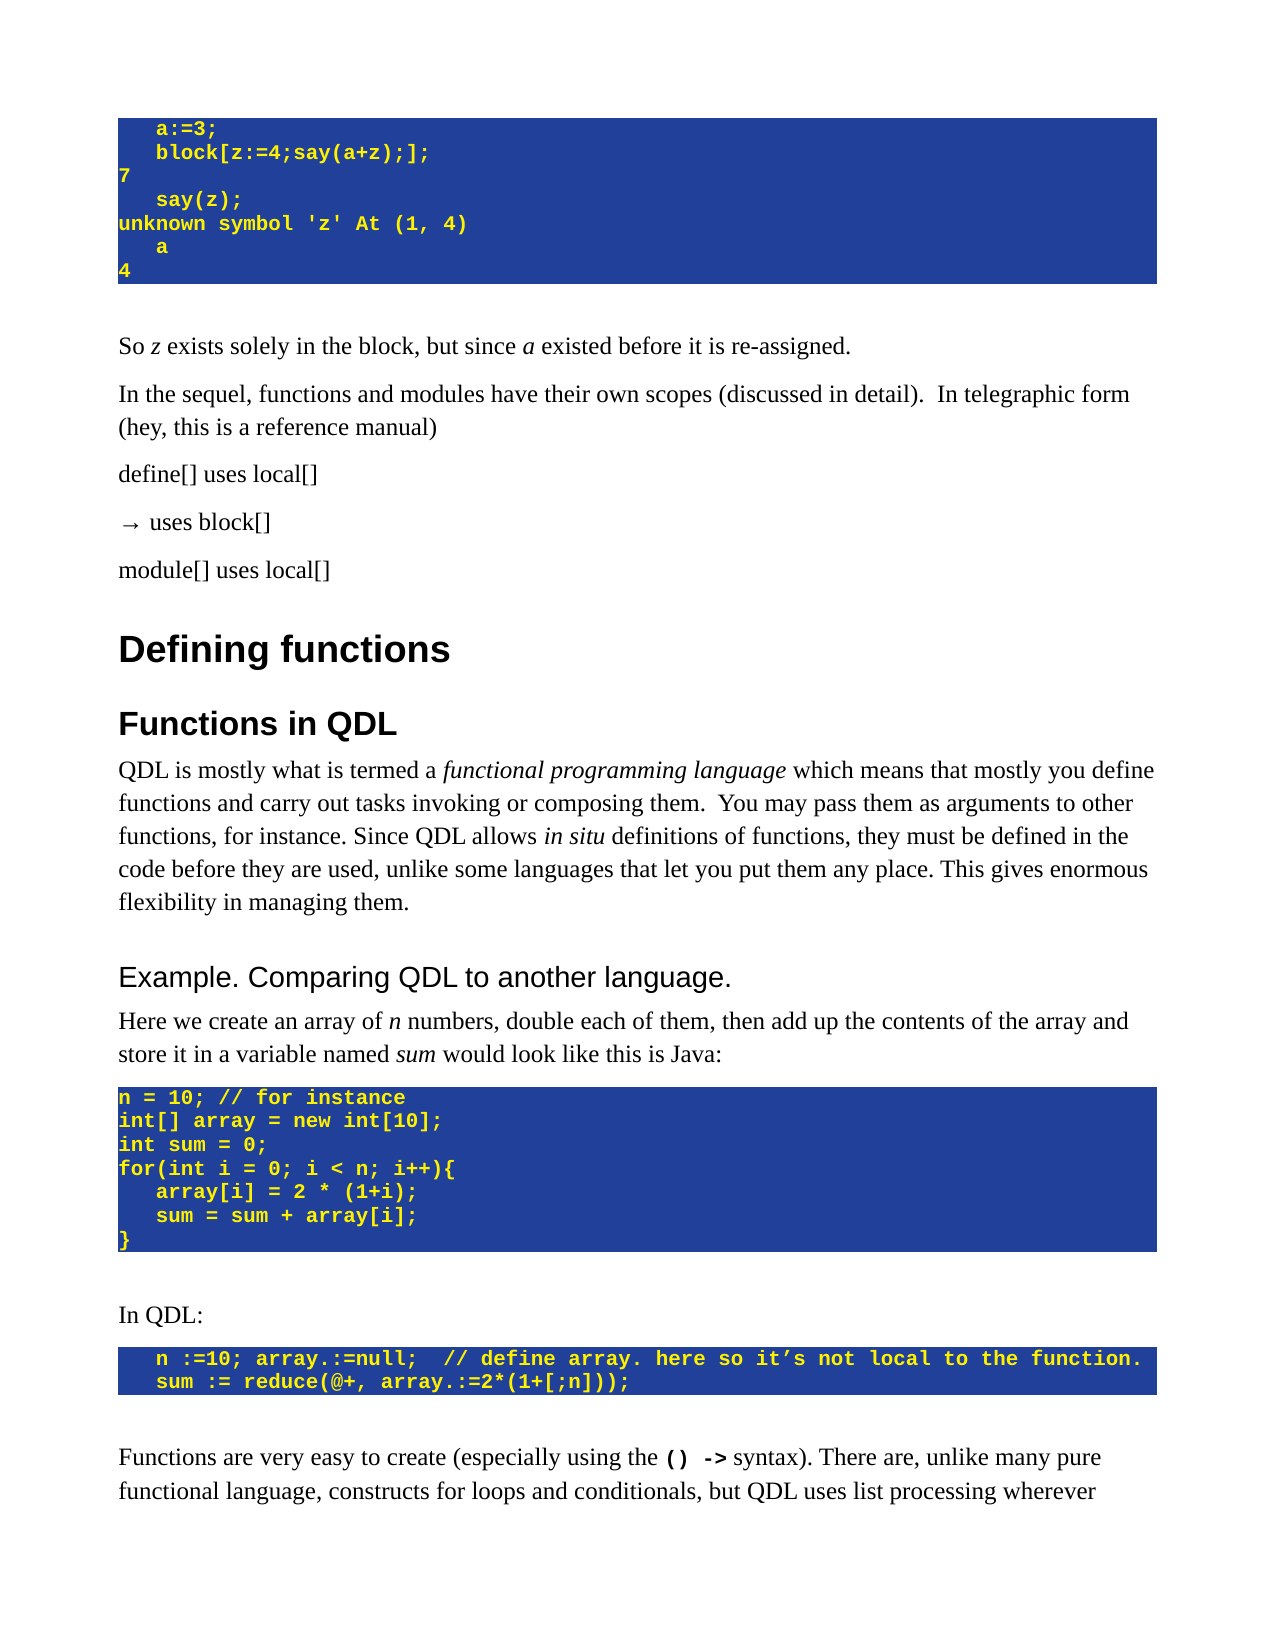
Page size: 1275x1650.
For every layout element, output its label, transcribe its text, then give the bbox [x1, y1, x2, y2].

text a:=3; [118, 118, 1157, 142]
text In QDL: [118, 1300, 1157, 1329]
text int[] array = new int[10]; [118, 1110, 1157, 1134]
text sum := reduce(@+, array.:=2*(1+[;n])); [118, 1371, 1157, 1395]
text define[] uses local[] [118, 459, 1157, 488]
text QDL is mostly what is termed a functional programming language which means that mostly you define functions and carry out tasks invoking or composing them. You may pass them as arguments to other functions, for instance. Since QDL allows in situ definitions of functions, they must be defined in the code before they are used, unlike some languages that let you put them any place. This gives enormous flexibility in managing them. [118, 755, 1157, 916]
text Here we create an array of n numbers, double each of them, then add up the contents of the array and store it in a variable named sum would look like this is Java: [118, 1006, 1157, 1068]
text block[z:=4;say(a+z);]; [118, 142, 1157, 165]
text Functions are very easy to create (especially using the () -> syntax). There are, unlike many pure functional language, constructs for loops and conditionals, but QDL uses list processing wherever [118, 1442, 1157, 1505]
text n :=10; array.:=null; // define array. here so it’s not local to the function. [118, 1347, 1157, 1371]
text 4 [118, 260, 1157, 284]
text say(z); [118, 189, 1157, 213]
subtitle Example. Comparing QDL to another language. [118, 960, 1157, 994]
text So z exists solely in the block, but since a existed before it is re-assigned. [118, 331, 1157, 360]
text 7 [118, 165, 1157, 189]
subtitle Functions in QDL [118, 704, 1157, 743]
text a [118, 236, 1157, 260]
text sum = sum + array[i]; [118, 1205, 1157, 1229]
subtitle Defining functions [118, 627, 1157, 671]
text for(int i = 0; i < n; i++){ [118, 1158, 1157, 1181]
text array[i] = 2 * (1+i); [118, 1181, 1157, 1205]
text → uses block[] [118, 507, 1157, 536]
text In the sequel, functions and modules have their own scopes (discussed in detail). In telegraphic form (hey, this is a reference manual) [118, 379, 1157, 441]
text n = 10; // for instance [118, 1087, 1157, 1110]
text int sum = 0; [118, 1134, 1157, 1158]
text } [118, 1229, 1157, 1252]
text module[] uses local[] [118, 555, 1157, 583]
text unknown symbol 'z' At (1, 4) [118, 213, 1157, 236]
